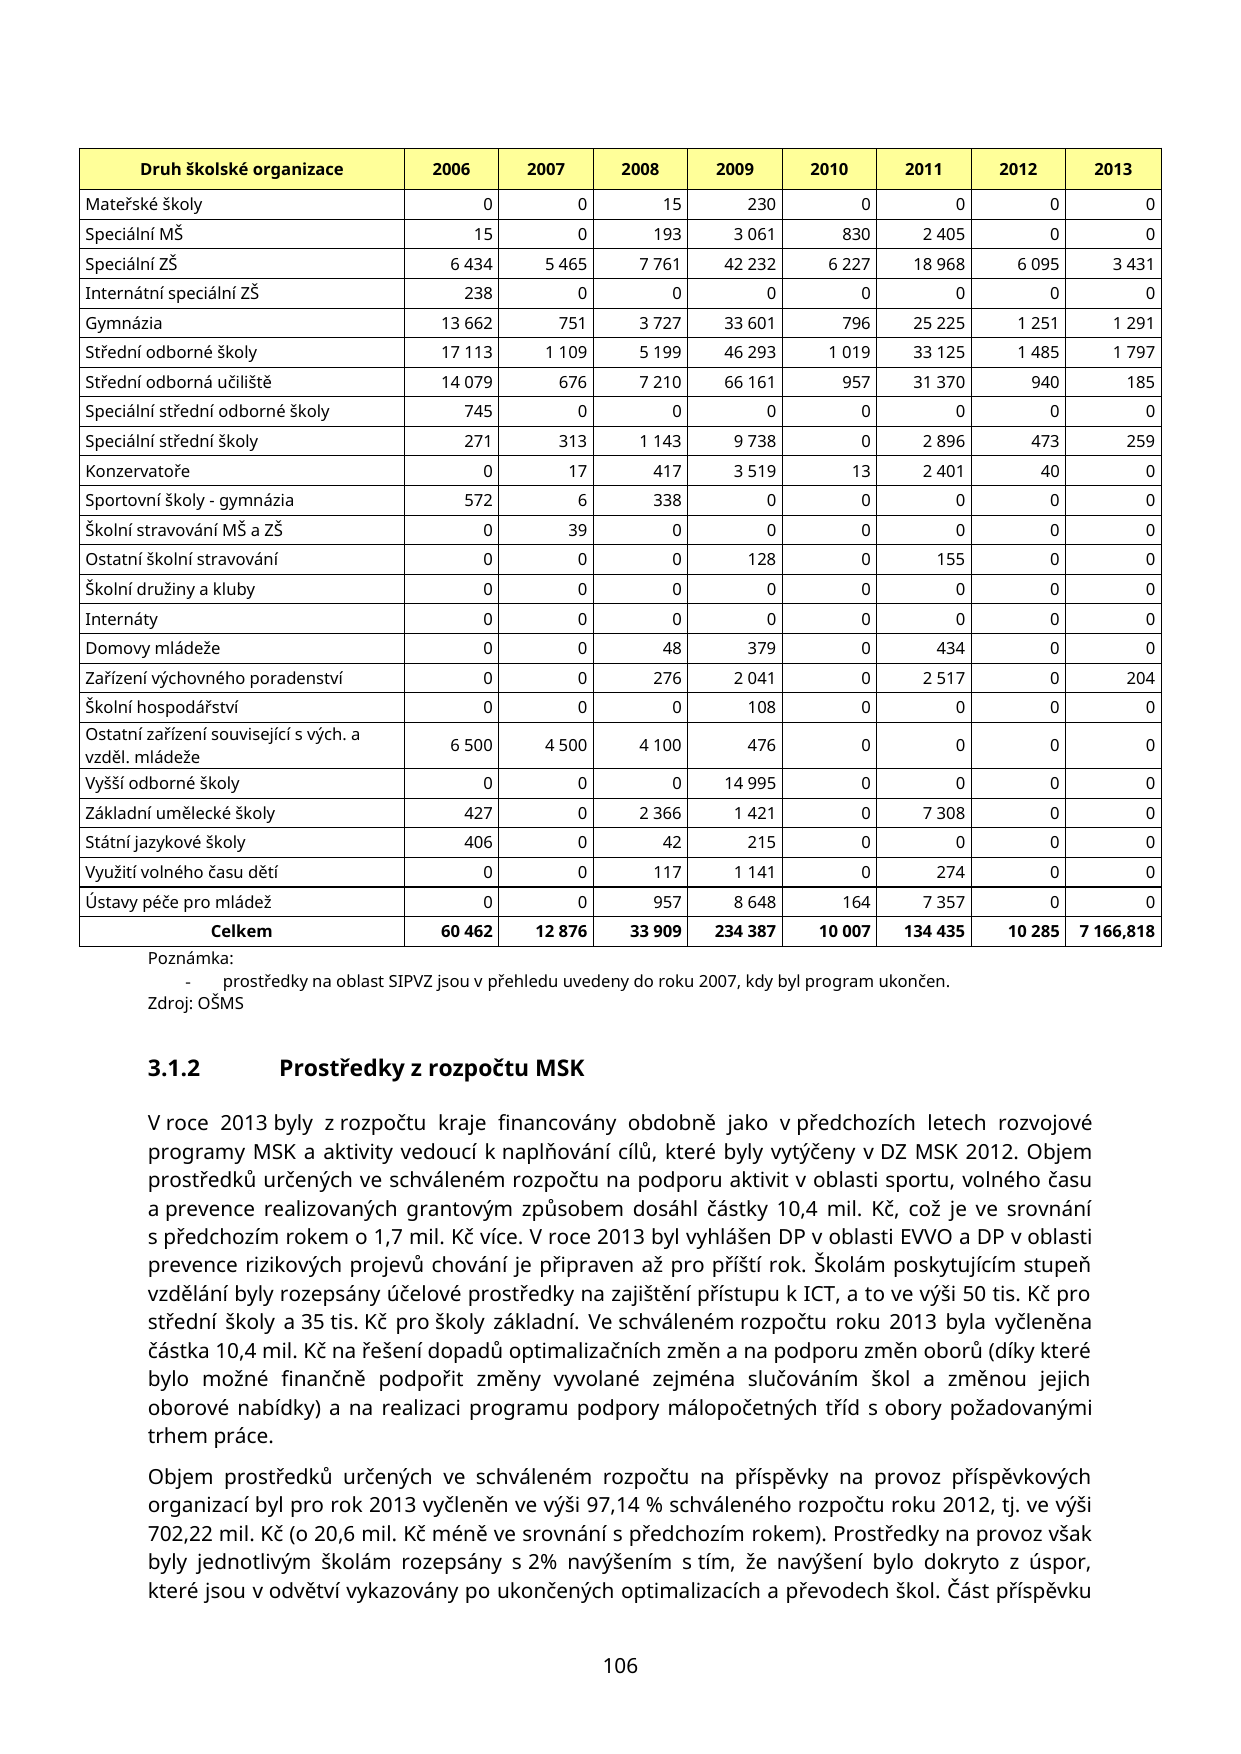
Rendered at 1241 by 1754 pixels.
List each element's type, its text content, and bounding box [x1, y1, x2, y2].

table_cell 473 [972, 427, 1065, 455]
table_cell 0 [783, 634, 876, 662]
table_cell 0 [877, 486, 971, 514]
table_cell 0 [1066, 486, 1161, 514]
table_cell 0 [877, 397, 971, 426]
table_cell 940 [972, 368, 1065, 396]
table_cell Využití volného času dětí [80, 858, 404, 886]
table_cell 204 [1066, 664, 1161, 692]
table_cell 46 293 [688, 338, 782, 367]
subtitle Prostředky z rozpočtu MSK [148, 1052, 1092, 1083]
table_cell 0 [783, 858, 876, 886]
table_cell 2 896 [877, 427, 971, 455]
table_cell 185 [1066, 368, 1161, 396]
table_cell 0 [972, 828, 1065, 857]
table_cell 1 019 [783, 338, 876, 367]
table_cell 0 [594, 575, 687, 603]
table_cell Vyšší odborné školy [80, 769, 404, 798]
table_cell 0 [972, 397, 1065, 426]
table_cell 0 [499, 858, 593, 886]
table_cell 14 995 [688, 769, 782, 798]
table_cell Mateřské školy [80, 190, 404, 219]
table_cell 5 465 [499, 249, 593, 278]
table_cell 0 [594, 516, 687, 544]
table_header 2009 [688, 149, 782, 189]
table_cell 2 401 [877, 456, 971, 485]
table_cell 0 [405, 888, 498, 916]
table_cell 0 [1066, 828, 1161, 857]
table_cell 0 [499, 664, 593, 692]
table_cell 417 [594, 456, 687, 485]
table_cell 48 [594, 634, 687, 662]
table_cell 0 [1066, 888, 1161, 916]
table_cell 0 [783, 723, 876, 768]
table_cell 60 462 [405, 917, 498, 946]
table_cell 0 [972, 516, 1065, 544]
table_cell 0 [405, 769, 498, 798]
table_cell 0 [499, 575, 593, 603]
table_cell 0 [783, 545, 876, 574]
table_cell Gymnázia [80, 309, 404, 337]
table_cell 1 485 [972, 338, 1065, 367]
table_cell 40 [972, 456, 1065, 485]
table_cell 313 [499, 427, 593, 455]
table_cell 2 405 [877, 220, 971, 248]
table_cell 1 251 [972, 309, 1065, 337]
table_cell 0 [783, 486, 876, 514]
table_cell 5 199 [594, 338, 687, 367]
table_cell Školní hospodářství [80, 693, 404, 722]
table_cell 0 [499, 190, 593, 219]
table_cell 238 [405, 279, 498, 307]
table_cell 1 797 [1066, 338, 1161, 367]
table_cell 0 [877, 516, 971, 544]
table_cell 0 [499, 279, 593, 307]
table_cell Sportovní školy - gymnázia [80, 486, 404, 514]
table_cell 0 [972, 279, 1065, 307]
table_cell 0 [499, 397, 593, 426]
table_cell 259 [1066, 427, 1161, 455]
table_header 2007 [499, 149, 593, 189]
table_cell 230 [688, 190, 782, 219]
table_cell 15 [594, 190, 687, 219]
table_cell 0 [499, 799, 593, 827]
table_cell 39 [499, 516, 593, 544]
table_cell 3 519 [688, 456, 782, 485]
table_cell 7 357 [877, 888, 971, 916]
table_cell 0 [783, 279, 876, 307]
table_cell 0 [972, 664, 1065, 692]
table_cell 0 [688, 516, 782, 544]
table_cell 33 125 [877, 338, 971, 367]
table_cell 4 500 [499, 723, 593, 768]
table_cell 0 [499, 828, 593, 857]
table_cell 276 [594, 664, 687, 692]
table_cell 0 [783, 575, 876, 603]
table_cell 0 [405, 604, 498, 633]
table_cell 745 [405, 397, 498, 426]
table_header 2010 [783, 149, 876, 189]
table_cell 0 [783, 516, 876, 544]
table_cell 338 [594, 486, 687, 514]
table_cell 128 [688, 545, 782, 574]
table_cell 0 [972, 723, 1065, 768]
table_cell 0 [594, 693, 687, 722]
table_cell 31 370 [877, 368, 971, 396]
table_cell 0 [783, 427, 876, 455]
table_cell 10 285 [972, 917, 1065, 946]
table_cell 0 [594, 397, 687, 426]
table_cell 3 727 [594, 309, 687, 337]
table_cell Základní umělecké školy [80, 799, 404, 827]
table_cell 0 [1066, 545, 1161, 574]
table_cell 7 166,818 [1066, 917, 1161, 946]
table_cell 0 [972, 799, 1065, 827]
text Objem prostředků určených ve schváleném rozpočtu na příspěvky na provoz příspěvkových organizací byl pro rok 2013 vyčleněn ve výši 97,14 % schváleného rozpočtu roku 2012, tj. ve výši 702,22 mil. Kč (o 20,6 mil. Kč méně ve srovnání s předchozím rokem). Prostředky na provoz však byly jednotlivým školám rozepsány s 2% navýšením s tím, že navýšení bylo dokryto z úspor, které jsou v odvětví vykazovány po ukončených optimalizacích a převodech škol. Část příspěvku [148, 1462, 1092, 1604]
table_cell 0 [1066, 723, 1161, 768]
table_cell 8 648 [688, 888, 782, 916]
table_cell 9 738 [688, 427, 782, 455]
table_cell 0 [405, 456, 498, 485]
table_cell 0 [499, 769, 593, 798]
table_cell 2 366 [594, 799, 687, 827]
table_cell 0 [1066, 397, 1161, 426]
table_cell 0 [405, 664, 498, 692]
table_cell 0 [1066, 799, 1161, 827]
table_cell 0 [1066, 575, 1161, 603]
table_cell 0 [783, 828, 876, 857]
table_header Druh školské organizace [80, 149, 404, 189]
table_cell 1 291 [1066, 309, 1161, 337]
table_cell Domovy mládeže [80, 634, 404, 662]
table_cell 0 [783, 693, 876, 722]
table_cell 406 [405, 828, 498, 857]
table_cell 0 [499, 604, 593, 633]
table_cell 0 [499, 545, 593, 574]
table_cell 0 [972, 769, 1065, 798]
table_cell 6 095 [972, 249, 1065, 278]
table_cell 33 601 [688, 309, 782, 337]
text V roce 2013 byly z rozpočtu kraje financovány obdobně jako v předchozích letech rozvojové programy MSK a aktivity vedoucí k naplňování cílů, které byly vytýčeny v DZ MSK 2012. Objem prostředků určených ve schváleném rozpočtu na podporu aktivit v oblasti sportu, volného času a prevence realizovaných grantovým způsobem dosáhl částky 10,4 mil. Kč, což je ve srovnání s předchozím rokem o 1,7 mil. Kč více. V roce 2013 byl vyhlášen DP v oblasti EVVO a DP v oblasti prevence rizikových projevů chování je připraven až pro příští rok. Školám poskytujícím stupeň vzdělání byly rozepsány účelové prostředky na zajištění přístupu k ICT, a to ve výši 50 tis. Kč pro střední školy a 35 tis. Kč pro školy základní. Ve schváleném rozpočtu roku 2013 byla vyčleněna částka 10,4 mil. Kč na řešení dopadů optimalizačních změn a na podporu změn oborů (díky které bylo možné finančně podpořit změny vyvolané zejména slučováním škol a změnou jejich oborové nabídky) a na realizaci programu podpory málopočetných tříd s obory požadovanými trhem práce. [148, 1108, 1092, 1450]
table_cell 0 [972, 545, 1065, 574]
table_header 2013 [1066, 149, 1161, 189]
table_cell Speciální střední odborné školy [80, 397, 404, 426]
table_cell 796 [783, 309, 876, 337]
table_cell 6 500 [405, 723, 498, 768]
table_cell 7 761 [594, 249, 687, 278]
table_cell 0 [405, 516, 498, 544]
table_cell 0 [594, 545, 687, 574]
table_cell 271 [405, 427, 498, 455]
table_cell 66 161 [688, 368, 782, 396]
table_cell 0 [405, 575, 498, 603]
table_cell 0 [1066, 858, 1161, 886]
text Poznámka: [148, 947, 1092, 969]
table_cell 0 [594, 279, 687, 307]
table_header 2012 [972, 149, 1065, 189]
table_cell 0 [499, 220, 593, 248]
table_cell 0 [405, 545, 498, 574]
table_cell 434 [877, 634, 971, 662]
table_cell 1 109 [499, 338, 593, 367]
table_cell 0 [877, 190, 971, 219]
table_cell 0 [405, 858, 498, 886]
table_cell Konzervatoře [80, 456, 404, 485]
table_cell 957 [594, 888, 687, 916]
table_cell 234 387 [688, 917, 782, 946]
table_cell 0 [877, 279, 971, 307]
table_cell 0 [1066, 220, 1161, 248]
table_cell Ústavy péče pro mládež [80, 888, 404, 916]
table_cell 0 [877, 575, 971, 603]
table_cell 0 [972, 575, 1065, 603]
table_cell Celkem [80, 917, 404, 946]
table_cell Ostatní školní stravování [80, 545, 404, 574]
table_cell 957 [783, 368, 876, 396]
table_cell 4 100 [594, 723, 687, 768]
table_cell 7 308 [877, 799, 971, 827]
table_cell 164 [783, 888, 876, 916]
table_cell 0 [972, 190, 1065, 219]
table_cell 0 [405, 634, 498, 662]
table_cell 0 [499, 888, 593, 916]
table_cell 6 [499, 486, 593, 514]
table_cell 274 [877, 858, 971, 886]
table_header 2011 [877, 149, 971, 189]
table_cell 0 [1066, 693, 1161, 722]
table_cell 117 [594, 858, 687, 886]
table_cell 0 [783, 799, 876, 827]
table_cell 0 [972, 634, 1065, 662]
table_cell 0 [499, 634, 593, 662]
table_cell 17 [499, 456, 593, 485]
table_cell 1 421 [688, 799, 782, 827]
table_cell 0 [1066, 190, 1161, 219]
table_cell Speciální střední školy [80, 427, 404, 455]
table_cell 7 210 [594, 368, 687, 396]
table_cell 0 [783, 190, 876, 219]
table_cell 0 [1066, 769, 1161, 798]
table_cell 0 [1066, 634, 1161, 662]
table_cell 0 [877, 723, 971, 768]
table_cell 0 [1066, 516, 1161, 544]
table_cell Střední odborné školy [80, 338, 404, 367]
table_cell 0 [972, 888, 1065, 916]
table_header 2006 [405, 149, 498, 189]
table_header 2008 [594, 149, 687, 189]
table_cell Školní stravování MŠ a ZŠ [80, 516, 404, 544]
table_cell 572 [405, 486, 498, 514]
table_cell 0 [972, 604, 1065, 633]
table_cell 0 [877, 769, 971, 798]
table_cell 13 [783, 456, 876, 485]
table_cell Speciální MŠ [80, 220, 404, 248]
table_cell 0 [594, 769, 687, 798]
table_cell 0 [1066, 456, 1161, 485]
table_cell 108 [688, 693, 782, 722]
table_cell 0 [783, 604, 876, 633]
table_cell 830 [783, 220, 876, 248]
table_cell 17 113 [405, 338, 498, 367]
table_cell 215 [688, 828, 782, 857]
table_cell 1 141 [688, 858, 782, 886]
table_cell Školní družiny a kluby [80, 575, 404, 603]
table_cell Internáty [80, 604, 404, 633]
table_cell Internátní speciální ZŠ [80, 279, 404, 307]
table_cell 0 [1066, 279, 1161, 307]
table_cell 0 [1066, 604, 1161, 633]
table_cell 0 [783, 397, 876, 426]
text Zdroj: OŠMS [148, 992, 1092, 1015]
table_cell 193 [594, 220, 687, 248]
table_cell 42 [594, 828, 687, 857]
table_cell 18 968 [877, 249, 971, 278]
table_cell 134 435 [877, 917, 971, 946]
table_cell 33 909 [594, 917, 687, 946]
table_cell 427 [405, 799, 498, 827]
table_cell 42 232 [688, 249, 782, 278]
table_cell 6 227 [783, 249, 876, 278]
table_cell 0 [594, 604, 687, 633]
table_cell 676 [499, 368, 593, 396]
table_cell 6 434 [405, 249, 498, 278]
table_cell 0 [783, 769, 876, 798]
table_cell Speciální ZŠ [80, 249, 404, 278]
table_cell 0 [405, 190, 498, 219]
table_cell 0 [688, 575, 782, 603]
table_cell 10 007 [783, 917, 876, 946]
table_cell 14 079 [405, 368, 498, 396]
table_cell 0 [688, 397, 782, 426]
table_cell 13 662 [405, 309, 498, 337]
table_cell 3 431 [1066, 249, 1161, 278]
table_cell 0 [405, 693, 498, 722]
table_cell 2 041 [688, 664, 782, 692]
table_cell 155 [877, 545, 971, 574]
table_cell Státní jazykové školy [80, 828, 404, 857]
table_cell 0 [972, 858, 1065, 886]
table_cell 379 [688, 634, 782, 662]
table_cell 12 876 [499, 917, 593, 946]
table_cell 2 517 [877, 664, 971, 692]
table_cell 0 [972, 220, 1065, 248]
table_cell 0 [783, 664, 876, 692]
table_cell 15 [405, 220, 498, 248]
table_cell 0 [688, 604, 782, 633]
table_cell 0 [877, 828, 971, 857]
table_cell 751 [499, 309, 593, 337]
table_cell 25 225 [877, 309, 971, 337]
table_cell 0 [877, 693, 971, 722]
table_cell Střední odborná učiliště [80, 368, 404, 396]
table_cell 3 061 [688, 220, 782, 248]
table_cell 0 [877, 604, 971, 633]
table_cell 1 143 [594, 427, 687, 455]
table_cell 0 [972, 486, 1065, 514]
table_cell Ostatní zařízení související s vých. a vzděl. mládeže [80, 723, 404, 768]
table_cell Zařízení výchovného poradenství [80, 664, 404, 692]
table_cell 476 [688, 723, 782, 768]
list prostředky na oblast SIPVZ jsou v přehledu uvedeny do roku 2007, kdy byl program ukončen. [185, 969, 1092, 992]
table_cell 0 [688, 279, 782, 307]
table_cell 0 [499, 693, 593, 722]
table_cell 0 [972, 693, 1065, 722]
table_cell 0 [688, 486, 782, 514]
